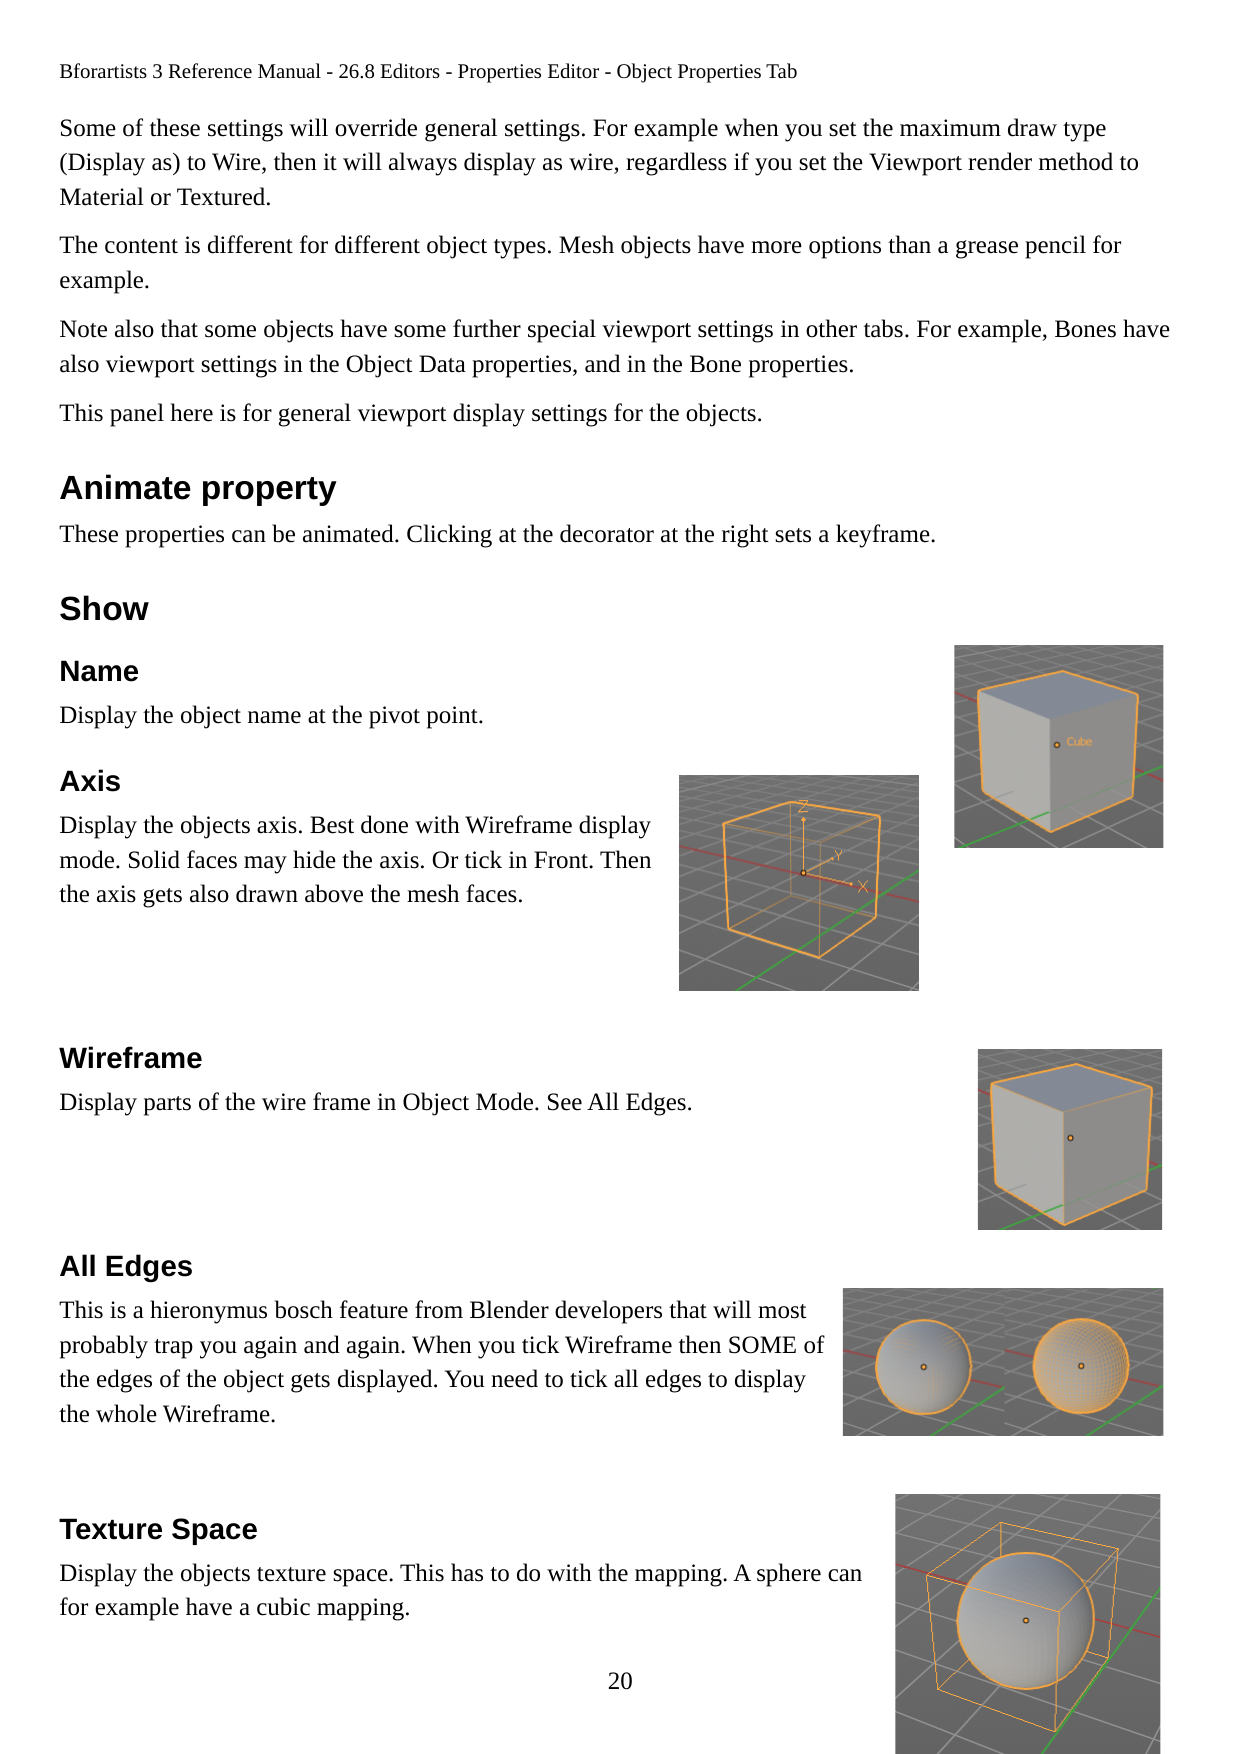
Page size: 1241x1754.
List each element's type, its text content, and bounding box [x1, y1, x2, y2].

text [919, 811, 1181, 908]
subtitle [1161, 1512, 1181, 1545]
picture [842, 1288, 1164, 1436]
subtitle [1164, 764, 1181, 798]
text These properties can be animated. Clicking at the decorator at the right sets a keyframe. [59, 519, 1181, 547]
picture [977, 1049, 1163, 1230]
subtitle Texture Space [59, 1512, 895, 1545]
text This panel here is for general viewport display settings for the objects. [59, 398, 1181, 426]
text Display parts of the wire frame in Object Mode. See All Edges. [59, 1087, 977, 1116]
subtitle Wireframe [59, 1041, 1181, 1075]
picture [895, 1494, 1161, 1754]
subtitle Name [59, 654, 954, 688]
text Note also that some objects have some further special viewport settings in other tabs. For example, Bones have also viewport settings in the Object Data properties, and in the Bone properties. [59, 314, 1181, 377]
text Some of these settings will override general settings. For example when you set the maximum draw type (Display as) to Wire, then it will always display as wire, regardless if you set the Viewport render method to Material or Textured. [59, 113, 1181, 210]
subtitle Show [59, 589, 1181, 627]
subtitle Animate property [59, 468, 1181, 506]
picture [954, 645, 1164, 848]
text The content is different for different object types. Mesh objects have more options than a grease pencil for example. [59, 231, 1181, 294]
subtitle Axis [59, 764, 954, 798]
subtitle All Edges [59, 1249, 1181, 1283]
subtitle [1164, 654, 1181, 688]
text Display the object name at the pivot point. [59, 701, 954, 729]
text Display the objects texture space. This has to do with the mapping. A sphere can for example have a cubic mapping. [59, 1558, 895, 1621]
text Display the objects axis. Best done with Wireframe display mode. Solid faces may hide the axis. Or tick in Front. Then the axis gets also drawn above the mesh faces. [59, 811, 679, 908]
picture [679, 775, 919, 991]
text This is a hieronymus bosch feature from Blender developers that will most probably trap you again and again. When you tick Wireframe then SOME of the edges of the object gets displayed. You need to tick all edges to display the whole Wireframe. [59, 1296, 842, 1428]
